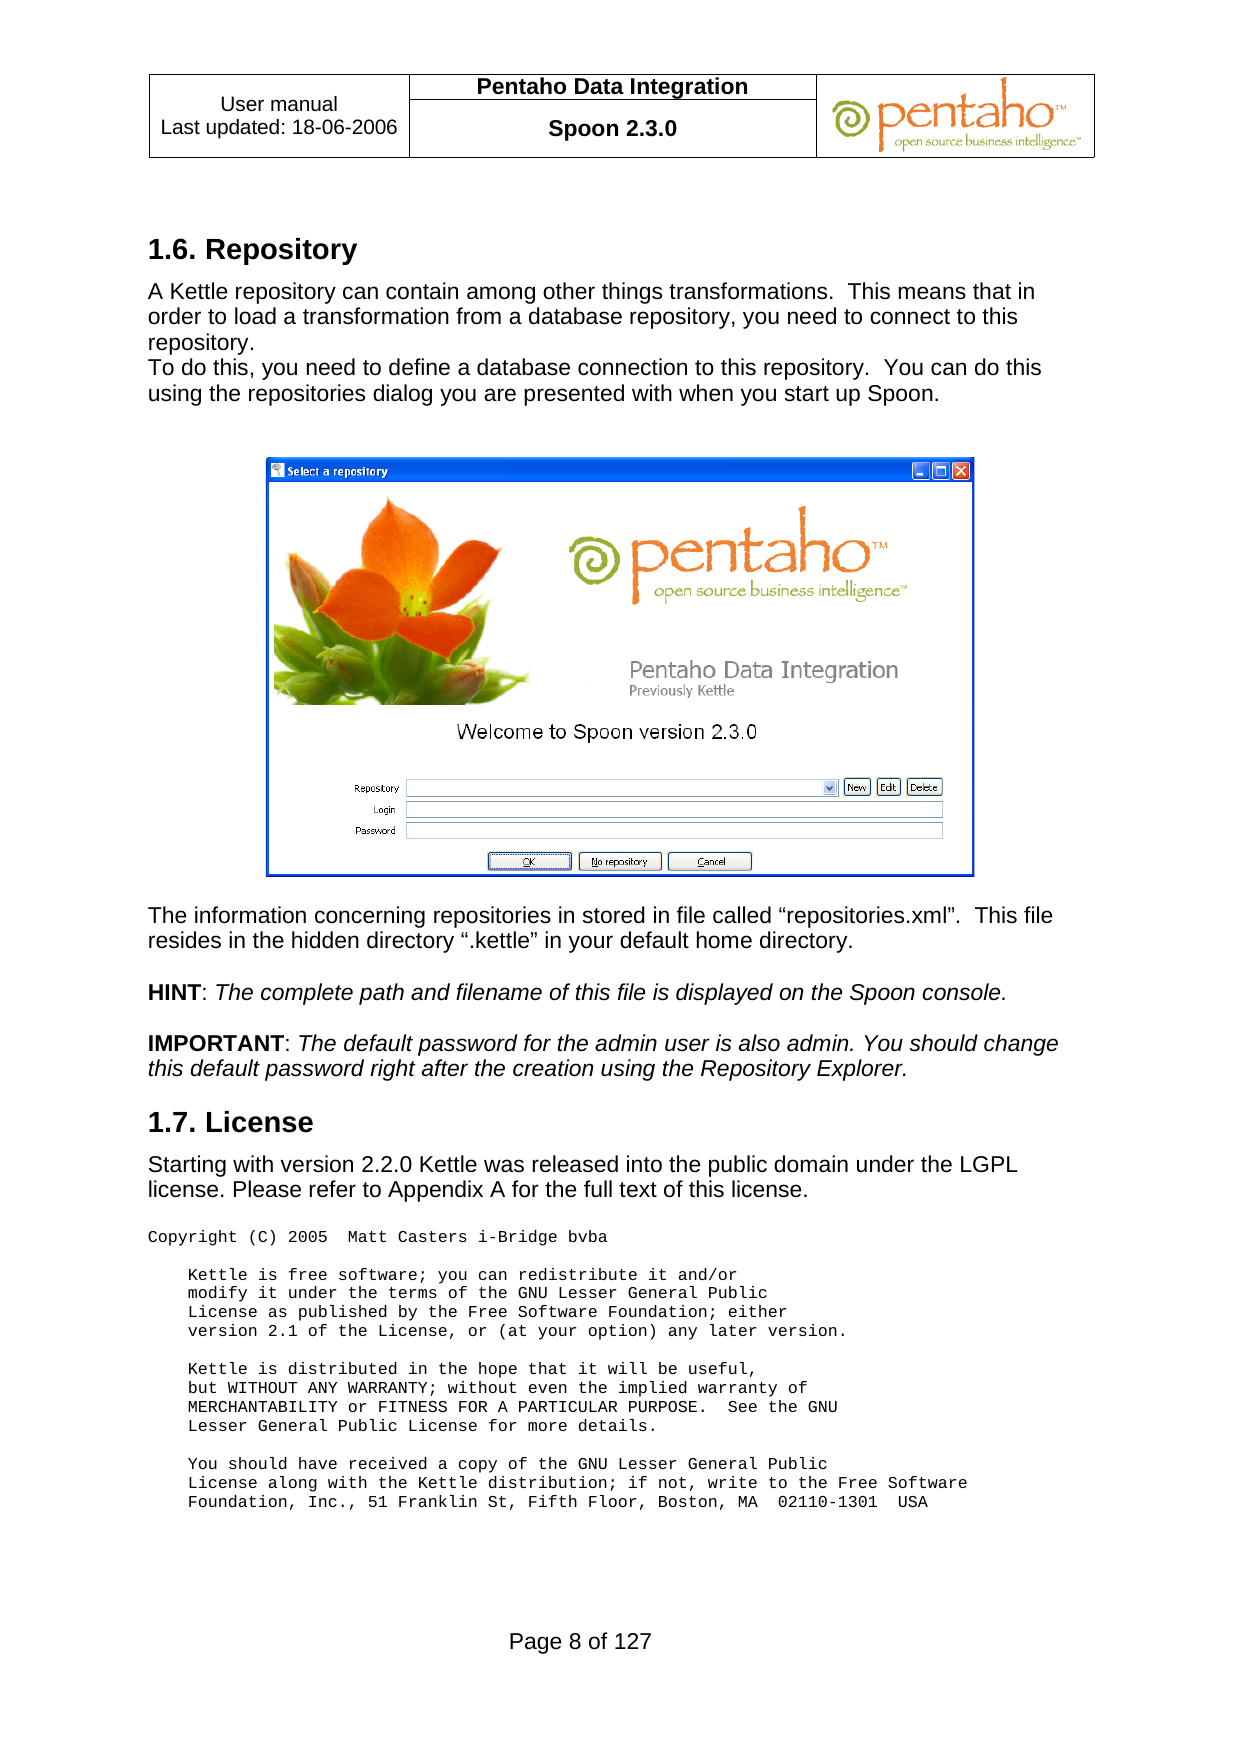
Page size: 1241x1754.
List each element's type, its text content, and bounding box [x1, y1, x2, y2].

subtitle License [148, 1106, 1092, 1139]
text To do this, you need to define a database connection to this repository. You can do this using the repositories dialog you are presented with when you start up Spoon. [148, 355, 1092, 406]
text HINT: The complete path and filename of this file is displayed on the Spoon console. [148, 979, 1092, 1005]
text IMPORTANT: The default password for the admin user is also admin. You should change this default password right after the creation using the Repository Explorer. [148, 1030, 1092, 1081]
text The information concerning repositories in stored in file called “repositories.xml”. This file resides in the hidden directory “.kettle” in your default home directory. [148, 903, 1092, 954]
picture [265, 457, 975, 877]
text Starting with version 2.2.0 Kettle was released into the public domain under the LGPL license. Please refer to Appendix A for the full text of this license. [148, 1151, 1092, 1202]
subtitle Repository [148, 233, 1092, 266]
text Copyright (C) 2005 Matt Casters i-Bridge bvba Kettle is free software; you can redistribute it and/or modify it under the terms of the GNU Lesser General Public License as published by the Free Software Foundation; either version 2.1 of the License, or (at your option) any later version. Kettle is distributed in the hope that it will be useful, but WITHOUT ANY WARRANTY; without even the implied warranty of MERCHANTABILITY or FITNESS FOR A PARTICULAR PURPOSE. See the GNU Lesser General Public License for more details. You should have received a copy of the GNU Lesser General Public License along with the Kettle distribution; if not, write to the Free Software Foundation, Inc., 51 Franklin St, Fifth Floor, Boston, MA 02110-1301 USA [148, 1228, 1092, 1512]
text A Kettle repository can contain among other things transformations. This means that in order to load a transformation from a database repository, you need to connect to this repository. [148, 278, 1092, 355]
